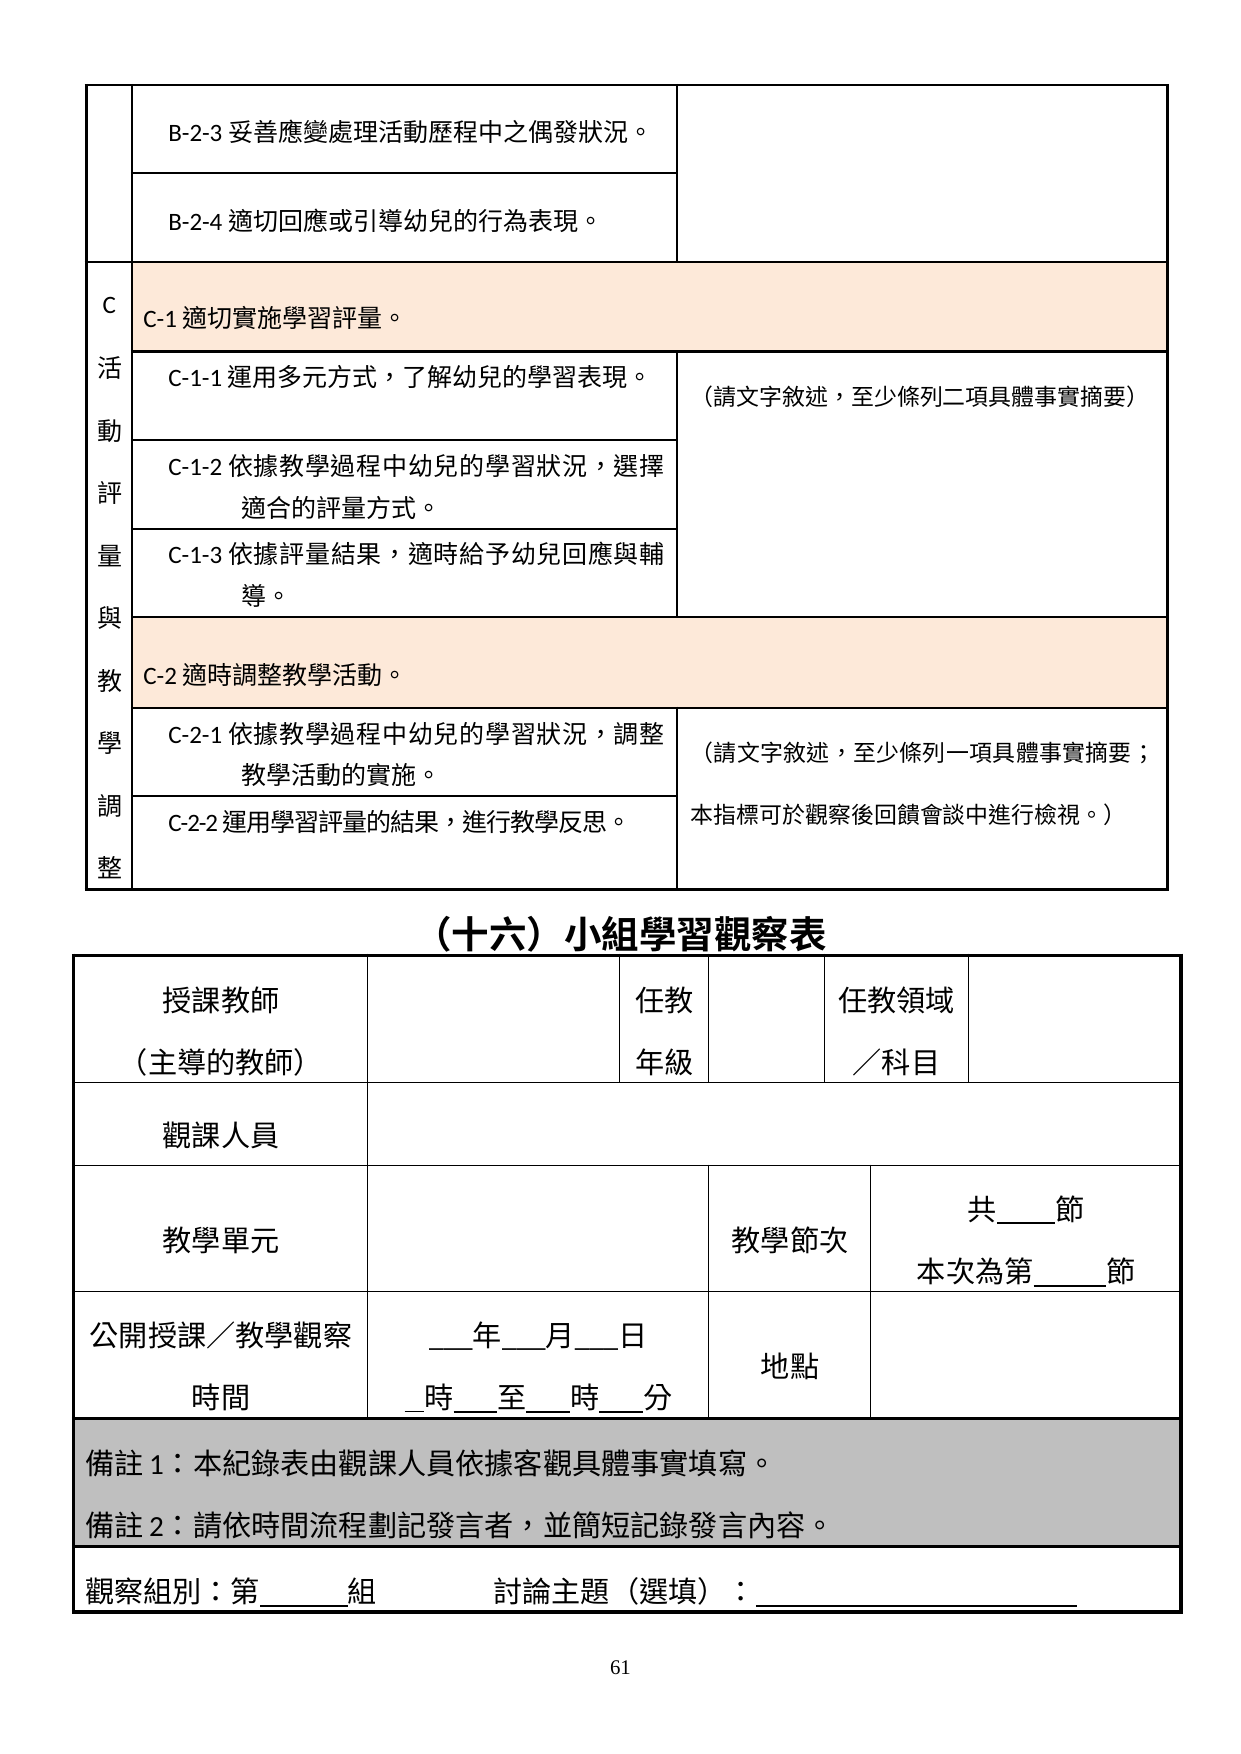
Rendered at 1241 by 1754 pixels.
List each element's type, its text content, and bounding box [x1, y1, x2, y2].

table_cell C-1-1運用多元方式，了解幼兒的學習表現。 [133, 353, 676, 439]
table_header 授課教師 （主導的教師） [75, 957, 367, 1082]
text （十六）小組學習觀察表 [75, 891, 1165, 953]
table_header [368, 957, 619, 1082]
table_cell 備註1：本紀錄表由觀課人員依據客觀具體事實填寫。 備註2：請依時間流程劃記發言者，並簡短記錄發言內容。 [75, 1420, 1179, 1545]
table_cell （請文字敘述，至少條列一項具體事實摘要； 本指標可於觀察後回饋會談中進行檢視。） [678, 709, 1166, 888]
table_cell C-2-2 運用學習評量的結果，進行教學反思。 [133, 797, 676, 888]
table_cell C-2-1依據教學過程中幼兒的學習狀況，調整教學活動的實施。 [133, 709, 676, 795]
table_cell 教學單元 [75, 1166, 367, 1291]
table_cell C-1-3依據評量結果，適時給予幼兒回應與輔導。 [133, 530, 676, 616]
table_header 任教領域∕科目 [825, 957, 968, 1082]
table_cell C-2適時調整教學活動。 [133, 618, 1166, 707]
table_cell 公開授課∕教學觀察時間 [75, 1292, 367, 1417]
table_cell 教學節次 [709, 1166, 870, 1291]
table_cell C活動評量與教學調整 [88, 263, 131, 888]
table_header [709, 957, 824, 1082]
table_cell B-2-3 妥善應變處理活動歷程中之偶發狀況。 [133, 86, 676, 172]
table_cell B-2-4 適切回應或引導幼兒的行為表現。 [133, 174, 676, 261]
table_cell [368, 1166, 708, 1291]
table_cell [871, 1292, 1179, 1417]
table_cell [88, 86, 131, 261]
table_cell （請文字敘述，至少條列二項具體事實摘要） [678, 353, 1166, 616]
table_cell ___年___月___日 時 至 時 分 [368, 1292, 708, 1417]
table_cell 地點 [709, 1292, 870, 1417]
table_cell [368, 1083, 1179, 1164]
table_header 任教年級 [620, 957, 708, 1082]
table_cell 觀察組別：第 組 討論主題（選填）： [75, 1548, 1179, 1610]
table_cell C-1適切實施學習評量。 [133, 263, 1166, 350]
table_cell 共 節 本次為第 節 [871, 1166, 1179, 1291]
table_cell C-1-2依據教學過程中幼兒的學習狀況，選擇適合的評量方式。 [133, 441, 676, 527]
table_header [969, 957, 1179, 1082]
table_cell 觀課人員 [75, 1083, 367, 1164]
table_cell [678, 86, 1166, 261]
